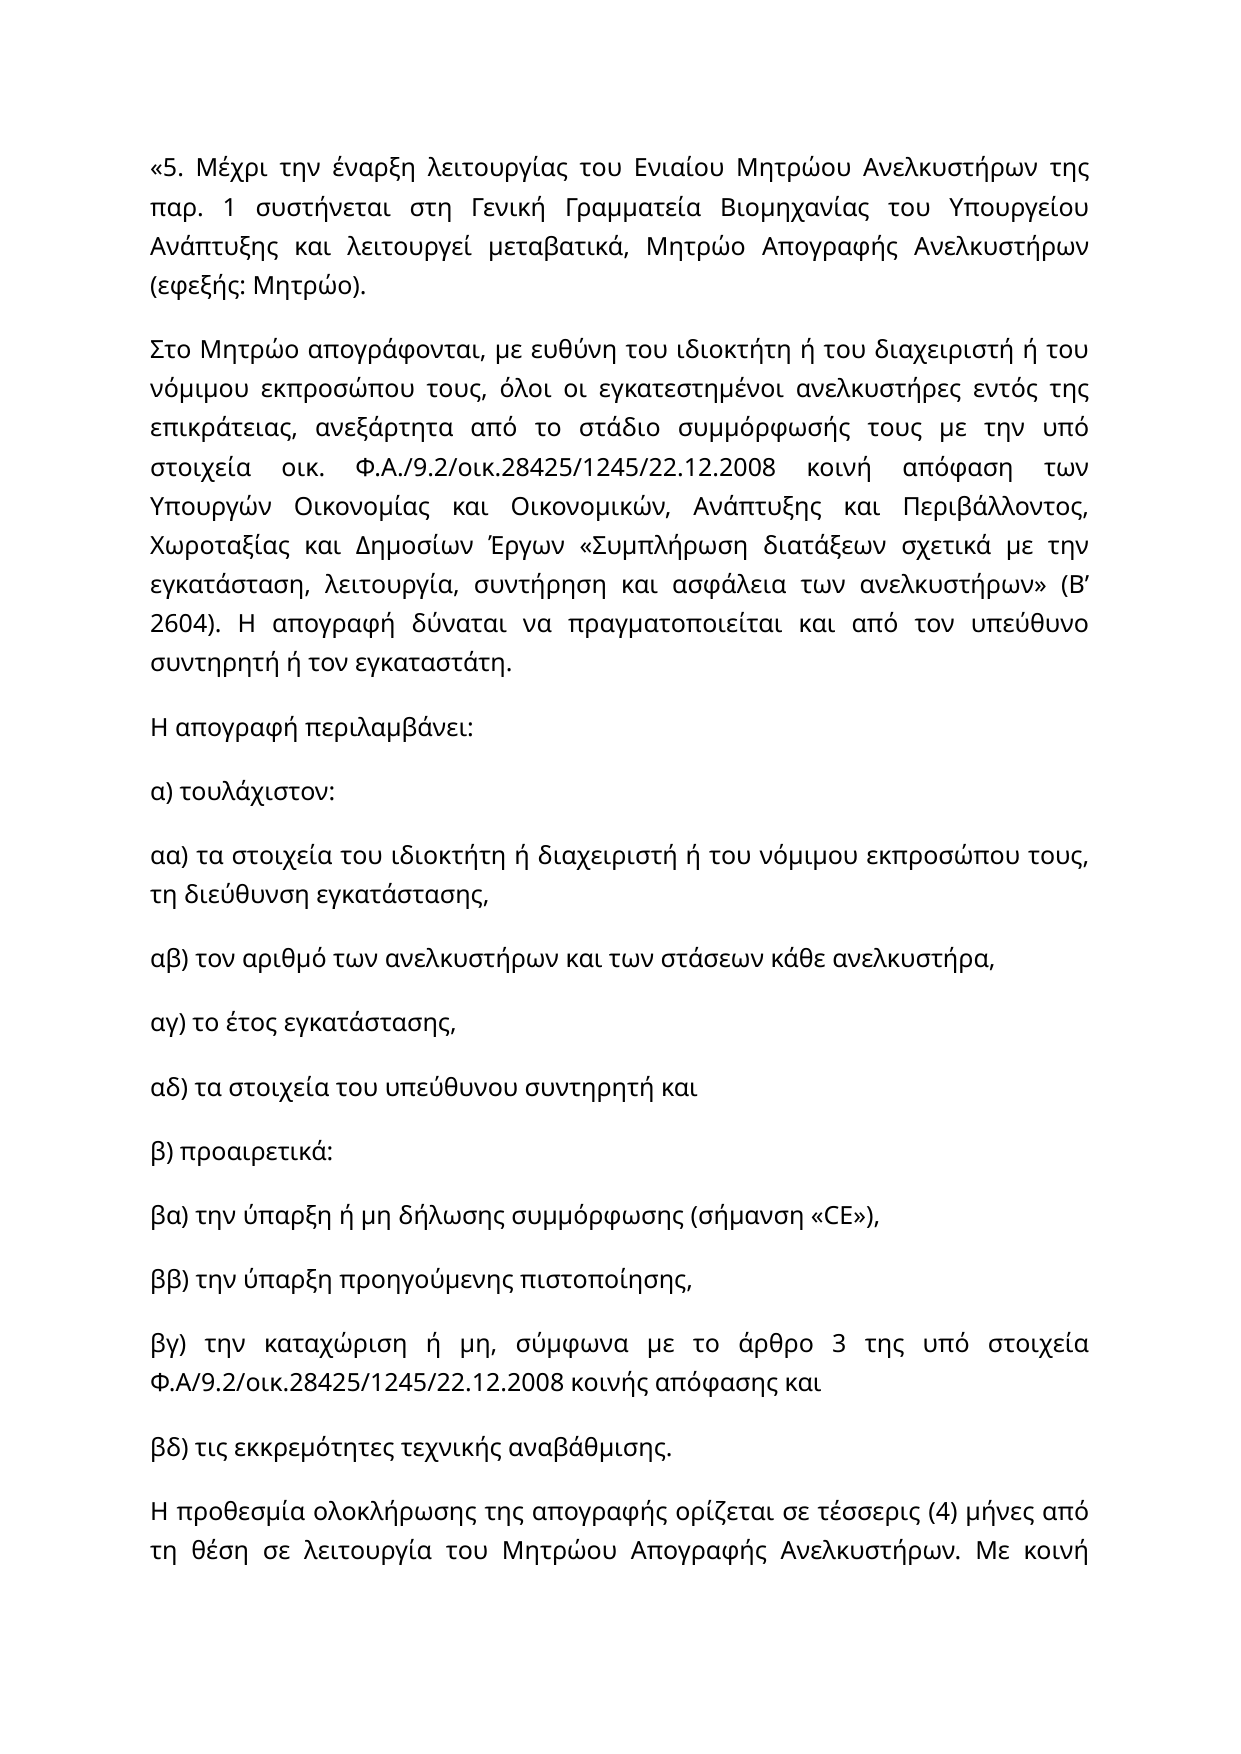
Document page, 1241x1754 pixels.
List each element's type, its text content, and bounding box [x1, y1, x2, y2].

text Η απογραφή περιλαμβάνει: [150, 709, 1090, 743]
text β) προαιρετικά: [150, 1133, 1090, 1167]
text βγ) την καταχώριση ή μη, σύμφωνα με το άρθρο 3 της υπό στοιχεία Φ.Α/9.2/οικ.28425/1245/22.12.2008 κοινής απόφασης και [150, 1326, 1090, 1399]
text ββ) την ύπαρξη προηγούμενης πιστοποίησης, [150, 1262, 1090, 1296]
text αβ) τον αριθμό των ανελκυστήρων και των στάσεων κάθε ανελκυστήρα, [150, 941, 1090, 975]
text α) τουλάχιστον: [150, 773, 1090, 807]
text αδ) τα στοιχεία του υπεύθυνου συντηρητή και [150, 1069, 1090, 1103]
text Η προθεσμία ολοκλήρωσης της απογραφής ορίζεται σε τέσσερις (4) μήνες από τη θέση σε λειτουργία του Μητρώου Απογραφής Ανελκυστήρων. Με κοινή [150, 1493, 1090, 1567]
text αα) τα στοιχεία του ιδιοκτήτη ή διαχειριστή ή του νόμιμου εκπροσώπου τους, τη διεύθυνση εγκατάστασης, [150, 837, 1090, 911]
text βα) την ύπαρξη ή μη δήλωσης συμμόρφωσης (σήμανση «CE»), [150, 1197, 1090, 1232]
text αγ) το έτος εγκατάστασης, [150, 1005, 1090, 1039]
text Στο Μητρώο απογράφονται, με ευθύνη του ιδιοκτήτη ή του διαχειριστή ή του νόμιμου εκπροσώπου τους, όλοι οι εγκατεστημένοι ανελκυστήρες εντός της επικράτειας, ανεξάρτητα από το στάδιο συμμόρφωσής τους με την υπό στοιχεία οικ. Φ.Α./9.2/οικ.28425/1245/22.12.2008 κοινή απόφαση των Υπουργών Οικονομίας και Οικονομικών, Ανάπτυξης και Περιβάλλοντος, Χωροταξίας και Δημοσίων Έργων «Συμπλήρωση διατάξεων σχετικά με την εγκατάσταση, λειτουργία, συντήρηση και ασφάλεια των ανελκυστήρων» (Β’ 2604). Η απογραφή δύναται να πραγματοποιείται και από τον υπεύθυνο συντηρητή ή τον εγκαταστάτη. [150, 332, 1090, 679]
text «5. Μέχρι την έναρξη λειτουργίας του Ενιαίου Μητρώου Ανελκυστήρων της παρ. 1 συστήνεται στη Γενική Γραμματεία Βιομηχανίας του Υπουργείου Ανάπτυξης και λειτουργεί μεταβατικά, Μητρώο Απογραφής Ανελκυστήρων (εφεξής: Μητρώο). [150, 150, 1090, 302]
text βδ) τις εκκρεμότητες τεχνικής αναβάθμισης. [150, 1429, 1090, 1463]
